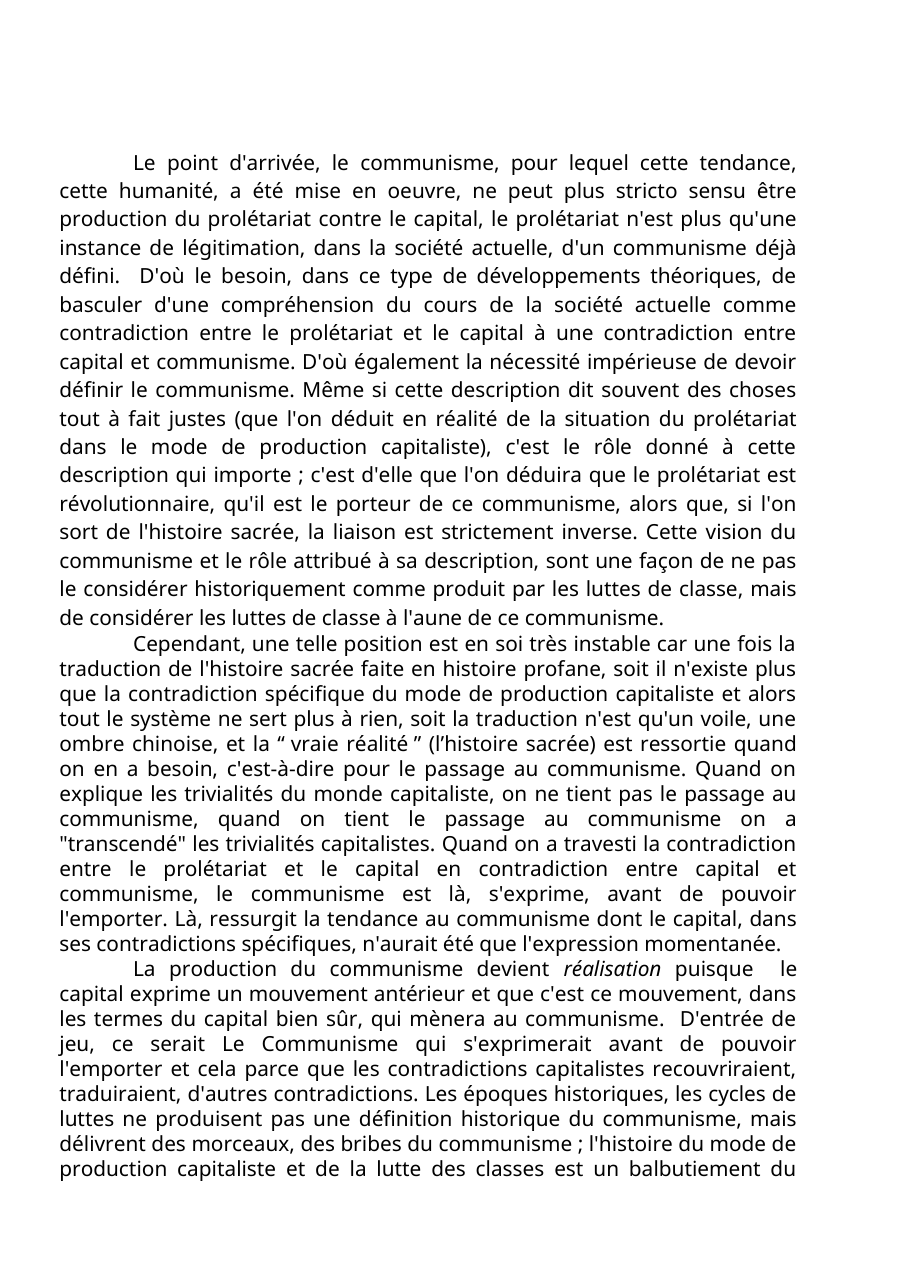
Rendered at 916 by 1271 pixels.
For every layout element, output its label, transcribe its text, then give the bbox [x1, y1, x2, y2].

text Cependant, une telle position est en soi très instable car une fois la traduction de l'histoire sacrée faite en histoire profane, soit il n'existe plus que la contradiction spécifique du mode de production capitaliste et alors tout le système ne sert plus à rien, soit la traduction n'est qu'un voile, une ombre chinoise, et la “ vraie réalité ” (l’histoire sacrée) est ressortie quand on en a besoin, c'est-à-dire pour le passage au communisme. Quand on explique les trivialités du monde capitaliste, on ne tient pas le passage au communisme, quand on tient le passage au communisme on a "transcendé" les trivialités capitalistes. Quand on a travesti la contradiction entre le prolétariat et le capital en contradiction entre capital et communisme, le communisme est là, s'exprime, avant de pouvoir l'emporter. Là, ressurgit la tendance au communisme dont le capital, dans ses contradictions spécifiques, n'aurait été que l'expression momentanée. [59, 631, 797, 956]
text Le point d'arrivée, le communisme, pour lequel cette tendance, cette humanité, a été mise en oeuvre, ne peut plus stricto sensu être production du prolétariat contre le capital, le prolétariat n'est plus qu'une instance de légitimation, dans la société actuelle, d'un communisme déjà défini. D'où le besoin, dans ce type de développements théoriques, de basculer d'une compréhension du cours de la société actuelle comme contradiction entre le prolétariat et le capital à une contradiction entre capital et communisme. D'où également la nécessité impérieuse de devoir définir le communisme. Même si cette description dit souvent des choses tout à fait justes (que l'on déduit en réalité de la situation du prolétariat dans le mode de production capitaliste), c'est le rôle donné à cette description qui importe ; c'est d'elle que l'on déduira que le prolétariat est révolutionnaire, qu'il est le porteur de ce communisme, alors que, si l'on sort de l'histoire sacrée, la liaison est strictement inverse. Cette vision du communisme et le rôle attribué à sa description, sont une façon de ne pas le considérer historiquement comme produit par les luttes de classe, mais de considérer les luttes de classe à l'aune de ce communisme. [59, 148, 797, 631]
text La production du communisme devient réalisation puisque le capital exprime un mouvement antérieur et que c'est ce mouvement, dans les termes du capital bien sûr, qui mènera au communisme. D'entrée de jeu, ce serait Le Communisme qui s'exprimerait avant de pouvoir l'emporter et cela parce que les contradictions capitalistes recouvriraient, traduiraient, d'autres contradictions. Les époques historiques, les cycles de luttes ne produisent pas une définition historique du communisme, mais délivrent des morceaux, des bribes du communisme ; l'histoire du mode de production capitaliste et de la lutte des classes est un balbutiement du [59, 956, 797, 1181]
